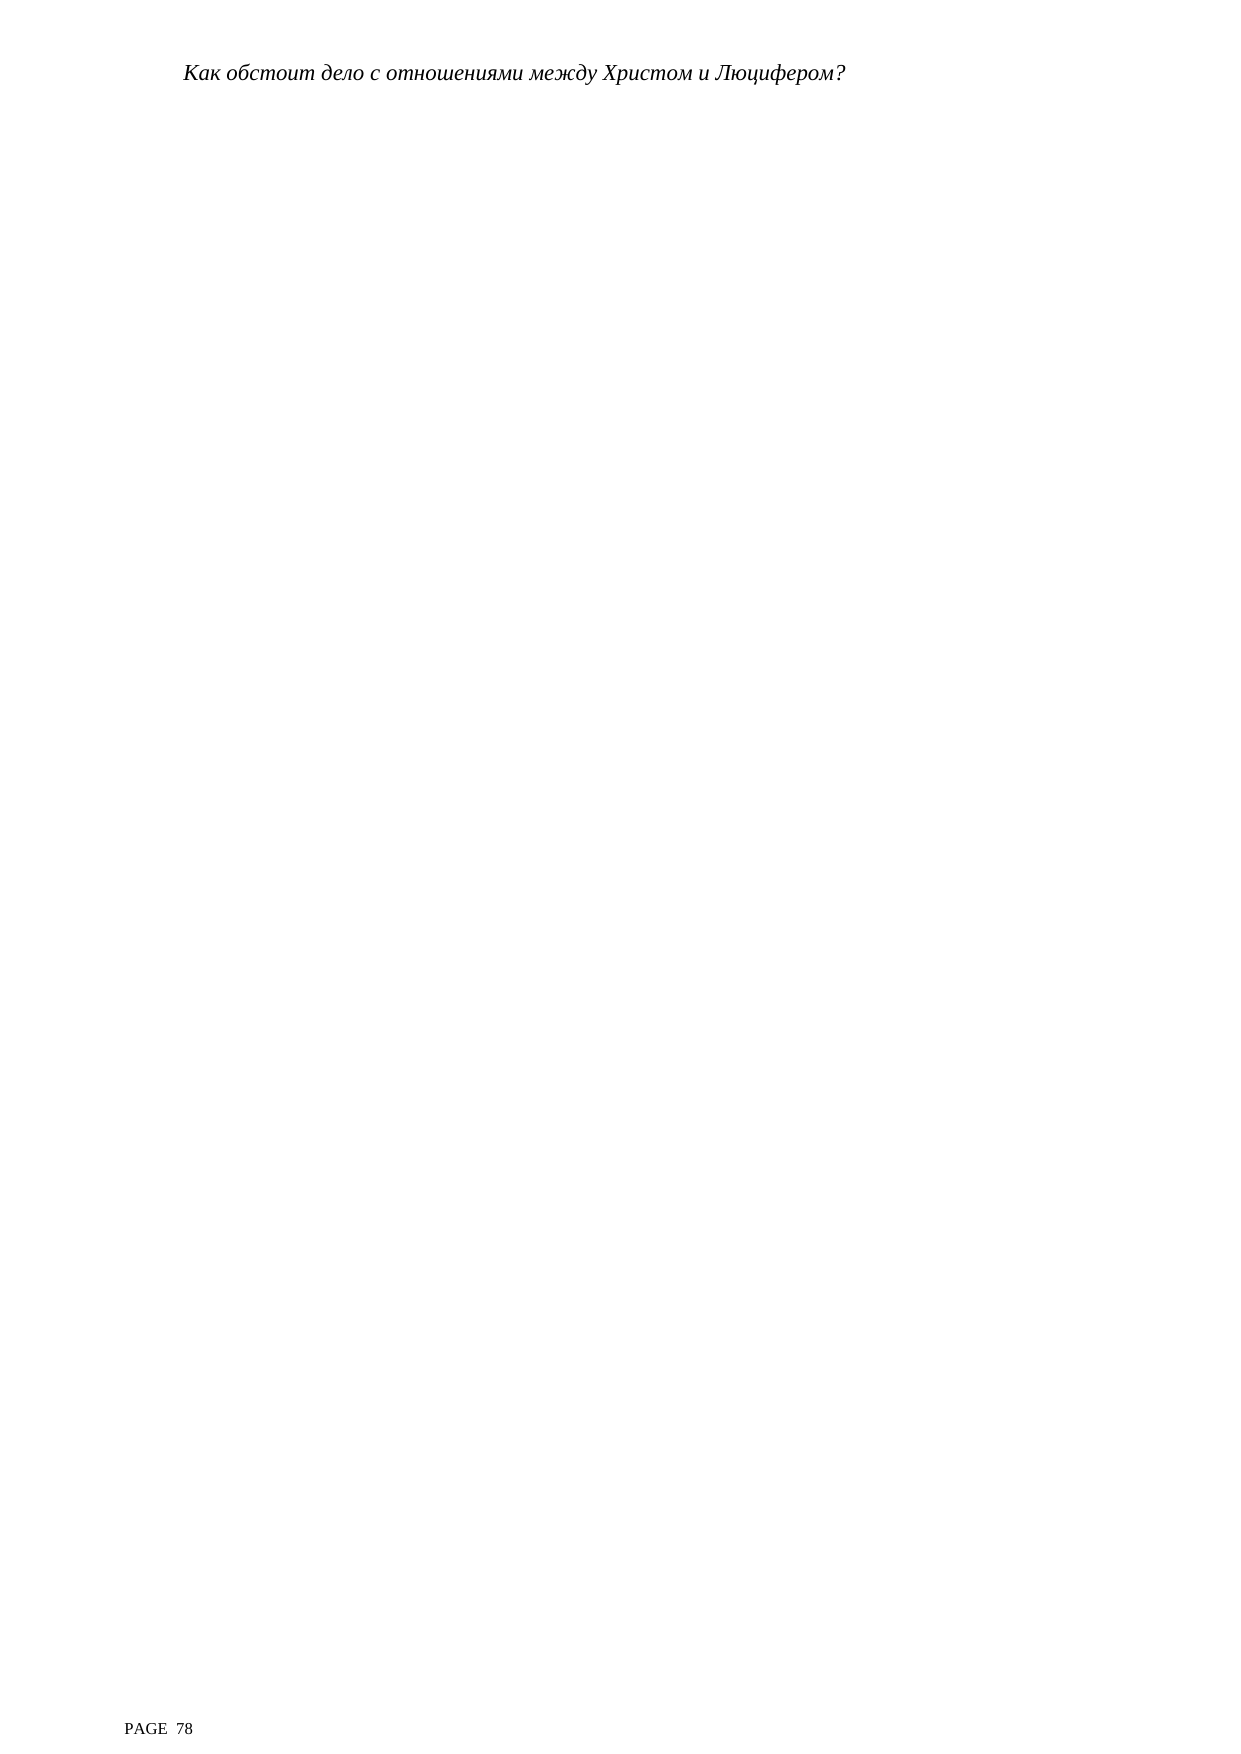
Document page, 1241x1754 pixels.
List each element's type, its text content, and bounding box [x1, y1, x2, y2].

text Как обстоит дело с отношениями между Христом и Люцифером? [124, 59, 1181, 85]
